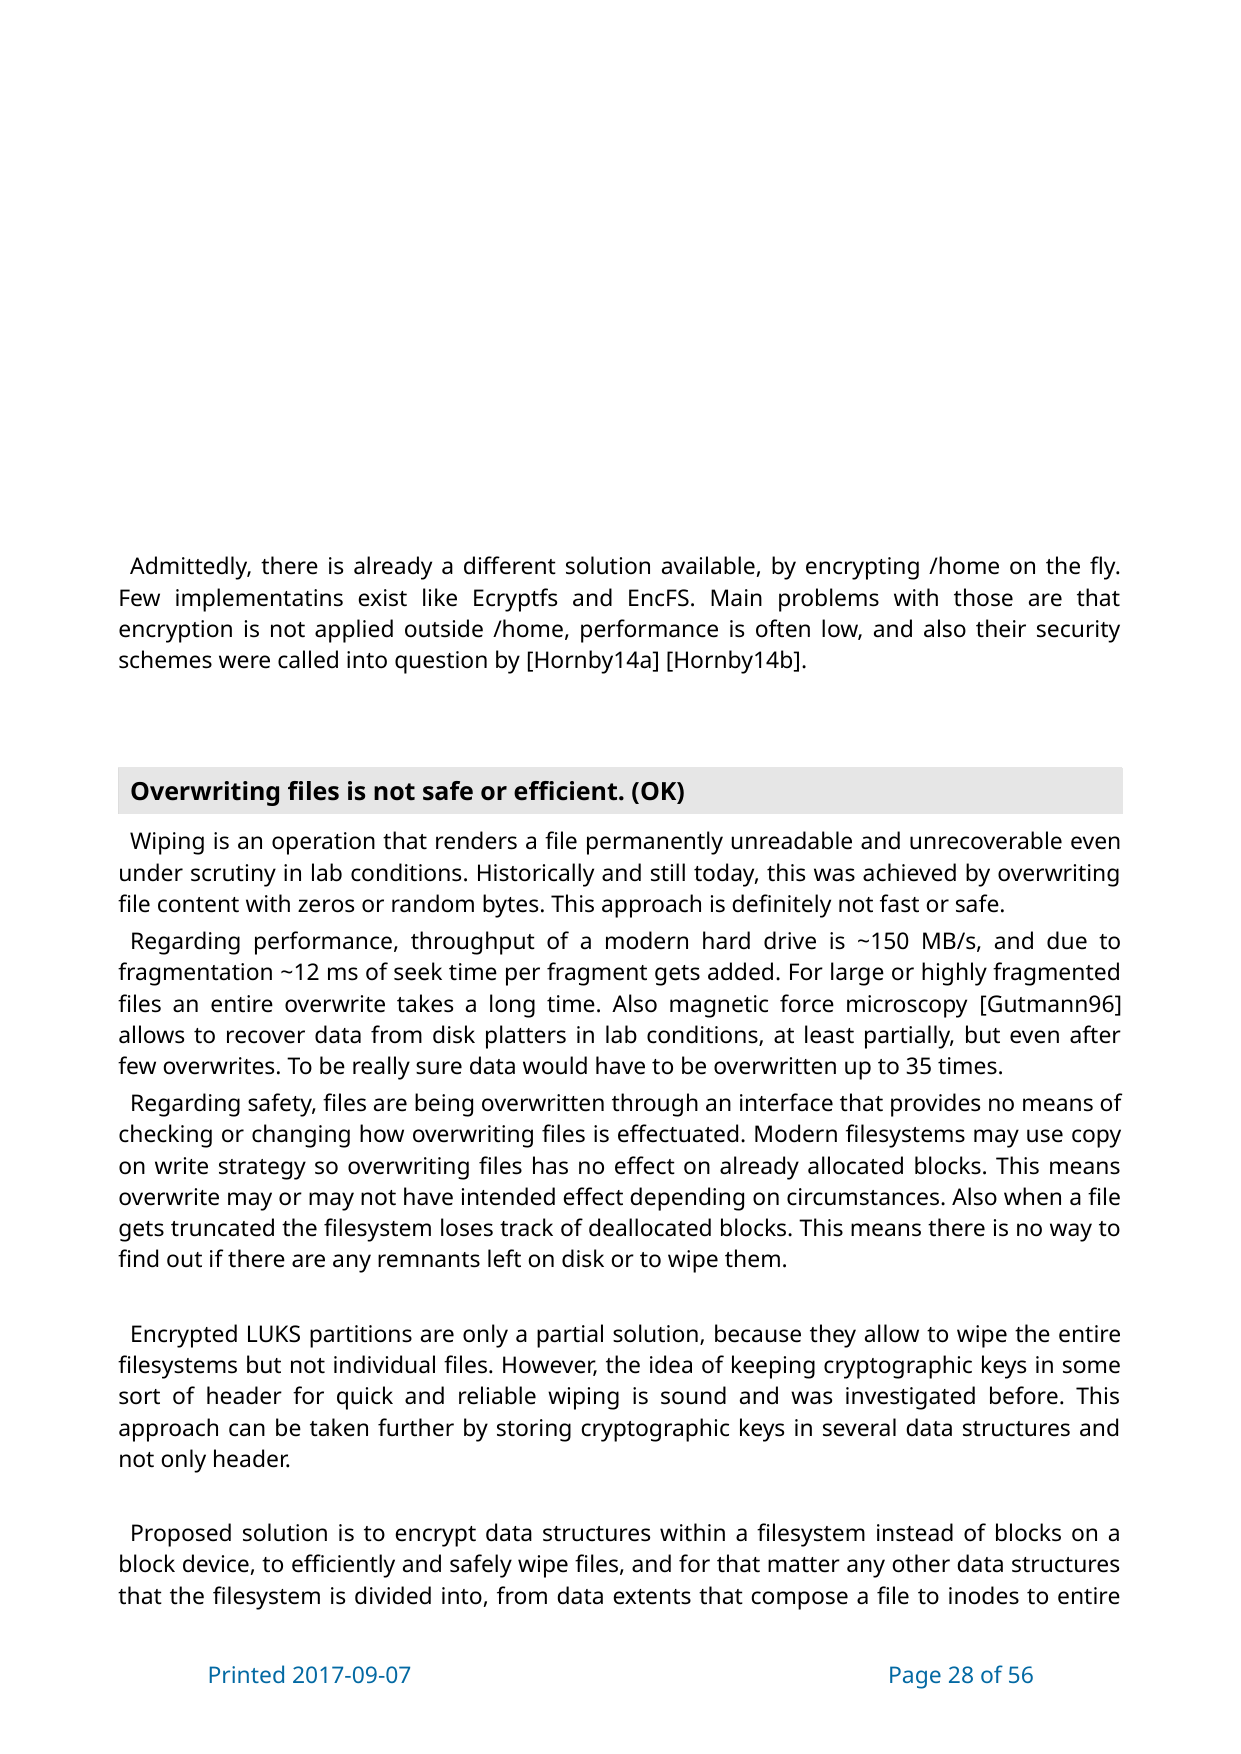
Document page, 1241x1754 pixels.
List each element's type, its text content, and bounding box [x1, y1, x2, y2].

text Proposed solution is to encrypt data structures within a filesystem instead of blocks on a block device, to efficiently and safely wipe files, and for that matter any other data structures that the filesystem is divided into, from data extents that compose a file to inodes to entire [118, 1517, 1122, 1611]
text Regarding performance, throughput of a modern hard drive is ~150 MB/s, and due to fragmentation ~12 ms of seek time per fragment gets added. For large or highly fragmented files an entire overwrite takes a long time. Also magnetic force microscopy [Gutmann96] allows to recover data from disk platters in lab conditions, at least partially, but even after few overwrites. To be really sure data would have to be overwritten up to 35 times. [118, 925, 1122, 1081]
text Admittedly, there is already a different solution available, by encrypting /home on the fly. Few implementatins exist like Ecryptfs and EncFS. Main problems with those are that encryption is not applied outside /home, performance is often low, and also their security schemes were called into question by [Hornby14a] [Hornby14b]. [118, 550, 1122, 675]
text Encrypted LUKS partitions are only a partial solution, because they allow to wipe the entire filesystems but not individual files. However, the idea of keeping cryptographic keys in some sort of header for quick and reliable wiping is sound and was investigated before. This approach can be taken further by storing cryptographic keys in several data structures and not only header. [118, 1318, 1122, 1474]
subtitle Overwriting files is not safe or efficient. (OK) [119, 769, 1122, 813]
text Regarding safety, files are being overwritten through an interface that provides no means of checking or changing how overwriting files is effectuated. Modern filesystems may use copy on write strategy so overwriting files has no effect on already allocated blocks. This means overwrite may or may not have intended effect depending on circumstances. Also when a file gets truncated the filesystem loses track of deallocated blocks. This means there is no way to find out if there are any remnants left on disk or to wipe them. [118, 1087, 1122, 1275]
text Wiping is an operation that renders a file permanently unreadable and unrecoverable even under scrutiny in lab conditions. Historically and still today, this was achieved by overwriting file content with zeros or random bytes. This approach is definitely not fast or safe. [118, 825, 1122, 919]
